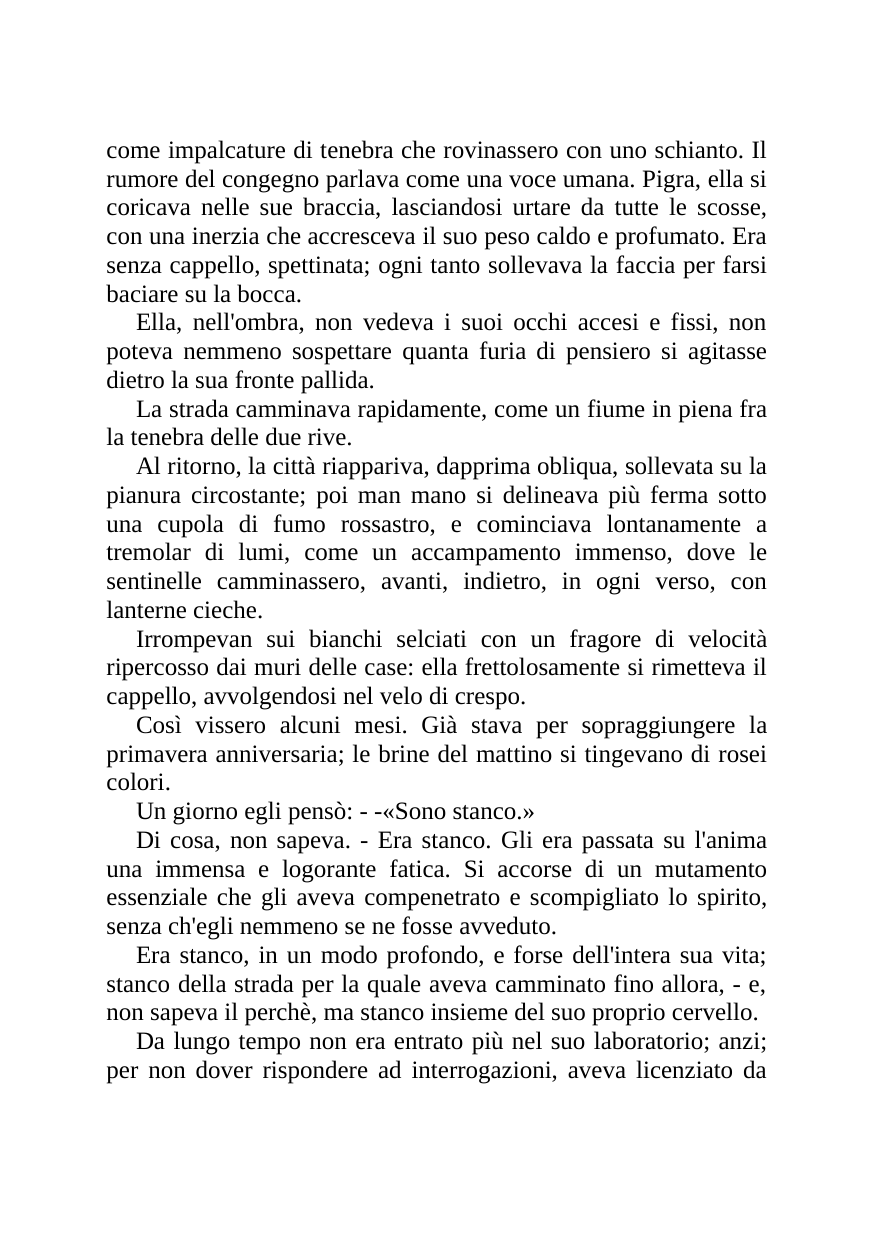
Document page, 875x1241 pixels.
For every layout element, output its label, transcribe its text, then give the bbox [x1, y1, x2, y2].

text Così vissero alcuni mesi. Già stava per sopraggiungere la primavera anniversaria; le brine del mattino si tingevano di rosei colori. [106, 710, 768, 796]
text come impalcature di tenebra che rovinassero con uno schianto. Il rumore del congegno parlava come una voce umana. Pigra, ella si coricava nelle sue braccia, lasciandosi urtare da tutte le scosse, con una inerzia che accresceva il suo peso caldo e profumato. Era senza cappello, spettinata; ogni tanto sollevava la faccia per farsi baciare su la bocca. [106, 135, 768, 307]
text Era stanco, in un modo profondo, e forse dell'intera sua vita; stanco della strada per la quale aveva camminato fino allora, - e, non sapeva il perchè, ma stanco insieme del suo proprio cervello. [106, 940, 768, 1026]
text Da lungo tempo non era entrato più nel suo laboratorio; anzi; per non dover rispondere ad interrogazioni, aveva licenziato da [106, 1026, 768, 1084]
text Irrompevan sui bianchi selciati con un fragore di velocità ripercosso dai muri delle case: ella frettolosamente si rimetteva il cappello, avvolgendosi nel velo di crespo. [106, 624, 768, 710]
text Al ritorno, la città riappariva, dapprima obliqua, sollevata su la pianura circostante; poi man mano si delineava più ferma sotto una cupola di fumo rossastro, e cominciava lontanamente a tremolar di lumi, come un accampamento immenso, dove le sentinelle camminassero, avanti, indietro, in ogni verso, con lanterne cieche. [106, 451, 768, 624]
text Ella, nell'ombra, non vedeva i suoi occhi accesi e fissi, non poteva nemmeno sospettare quanta furia di pensiero si agitasse dietro la sua fronte pallida. [106, 307, 768, 394]
text Di cosa, non sapeva. - Era stanco. Gli era passata su l'anima una immensa e logorante fatica. Si accorse di un mutamento essenziale che gli aveva compenetrato e scompigliato lo spirito, senza ch'egli nemmeno se ne fosse avveduto. [106, 825, 768, 940]
text La strada camminava rapidamente, come un fiume in piena fra la tenebra delle due rive. [106, 394, 768, 451]
text Un giorno egli pensò: - -«Sono stanco.» [106, 796, 768, 825]
